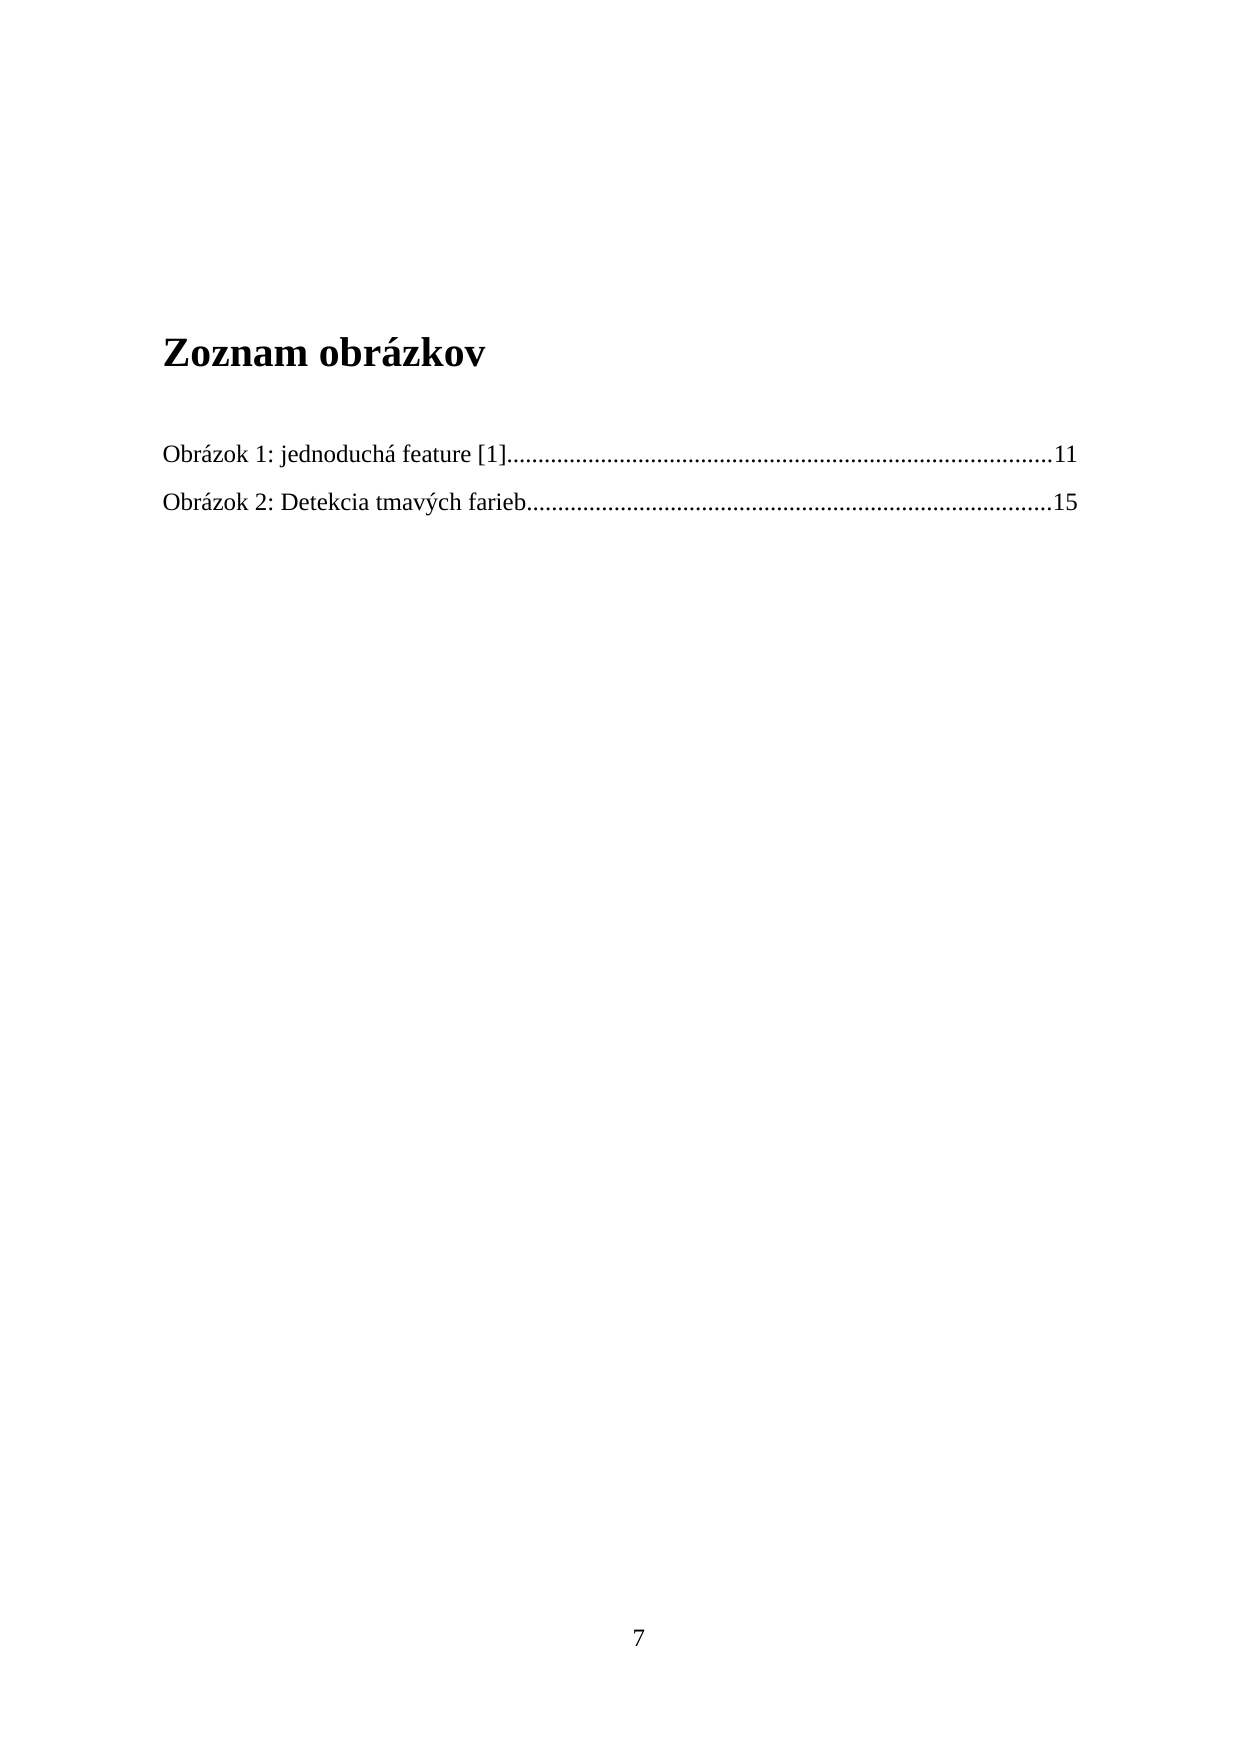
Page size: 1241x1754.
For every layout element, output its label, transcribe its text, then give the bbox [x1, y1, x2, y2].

subtitle Zoznam obrázkov [162, 327, 1078, 375]
text Obrázok 1: jednoduchá feature [1] 11 [162, 439, 1078, 468]
text Obrázok 2: Detekcia tmavých farieb 15 [162, 487, 1078, 516]
